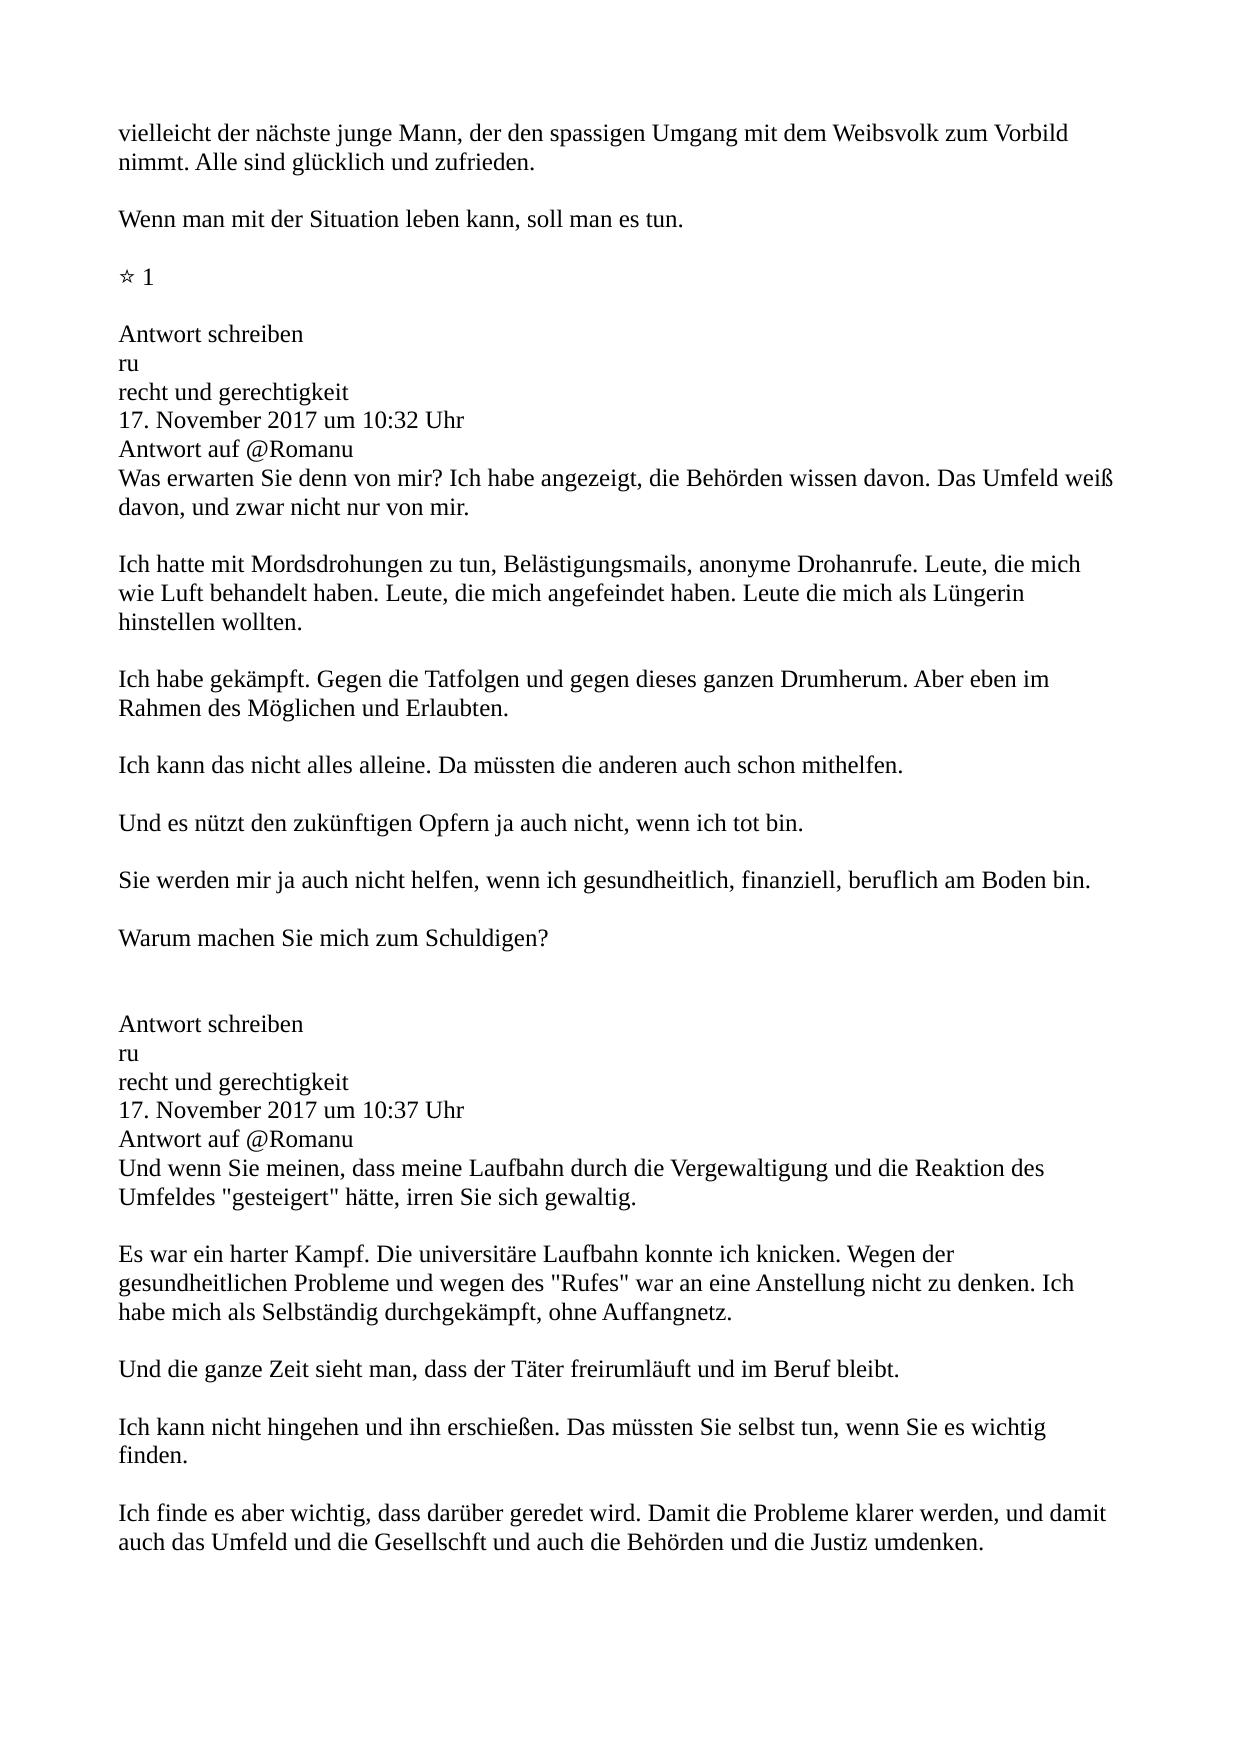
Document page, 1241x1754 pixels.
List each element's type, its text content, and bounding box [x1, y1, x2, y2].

text Warum machen Sie mich zum Schuldigen? [118, 923, 1122, 952]
text Antwort schreiben [118, 319, 1122, 348]
text Ich kann das nicht alles alleine. Da müssten die anderen auch schon mithelfen. [118, 751, 1122, 779]
text Was erwarten Sie denn von mir? Ich habe angezeigt, die Behörden wissen davon. Das Umfeld weiß davon, und zwar nicht nur von mir. [118, 463, 1122, 521]
text Ich habe gekämpft. Gegen die Tatfolgen und gegen dieses ganzen Drumherum. Aber eben im Rahmen des Möglichen und Erlaubten. [118, 664, 1122, 722]
text Antwort schreiben [118, 1009, 1122, 1038]
text 17. November 2017 um 10:32 Uhr [118, 406, 1122, 434]
text Und es nützt den zukünftigen Opfern ja auch nicht, wenn ich tot bin. [118, 808, 1122, 837]
text Und wenn Sie meinen, dass meine Laufbahn durch die Vergewaltigung und die Reaktion des Umfeldes "gesteigert" hätte, irren Sie sich gewaltig. [118, 1153, 1122, 1211]
text Ich finde es aber wichtig, dass darüber geredet wird. Damit die Probleme klarer werden, und damit auch das Umfeld und die Gesellschft und auch die Behörden und die Justiz umdenken. [118, 1498, 1122, 1556]
text 17. November 2017 um 10:37 Uhr [118, 1096, 1122, 1124]
text ru [118, 348, 1122, 377]
text Ich hatte mit Mordsdrohungen zu tun, Belästigungsmails, anonyme Drohanrufe. Leute, die mich wie Luft behandelt haben. Leute, die mich angefeindet haben. Leute die mich als Lüngerin hinstellen wollten. [118, 549, 1122, 636]
text ⭐️ 1 [118, 262, 1122, 291]
text Wenn man mit der Situation leben kann, soll man es tun. [118, 204, 1122, 233]
text Sie werden mir ja auch nicht helfen, wenn ich gesundheitlich, finanziell, beruflich am Boden bin. [118, 866, 1122, 894]
text vielleicht der nächste junge Mann, der den spassigen Umgang mit dem Weibsvolk zum Vorbild nimmt. Alle sind glücklich und zufrieden. [118, 118, 1122, 176]
text recht und gerechtigkeit [118, 377, 1122, 406]
text Antwort auf @Romanu [118, 1124, 1122, 1153]
text Es war ein harter Kampf. Die universitäre Laufbahn konnte ich knicken. Wegen der gesundheitlichen Probleme und wegen des "Rufes" war an eine Anstellung nicht zu denken. Ich habe mich als Selbständig durchgekämpft, ohne Auffangnetz. [118, 1239, 1122, 1326]
text ru [118, 1038, 1122, 1067]
text Ich kann nicht hingehen und ihn erschießen. Das müssten Sie selbst tun, wenn Sie es wichtig finden. [118, 1412, 1122, 1469]
text Und die ganze Zeit sieht man, dass der Täter freirumläuft und im Beruf bleibt. [118, 1354, 1122, 1383]
text recht und gerechtigkeit [118, 1067, 1122, 1096]
text Antwort auf @Romanu [118, 434, 1122, 463]
